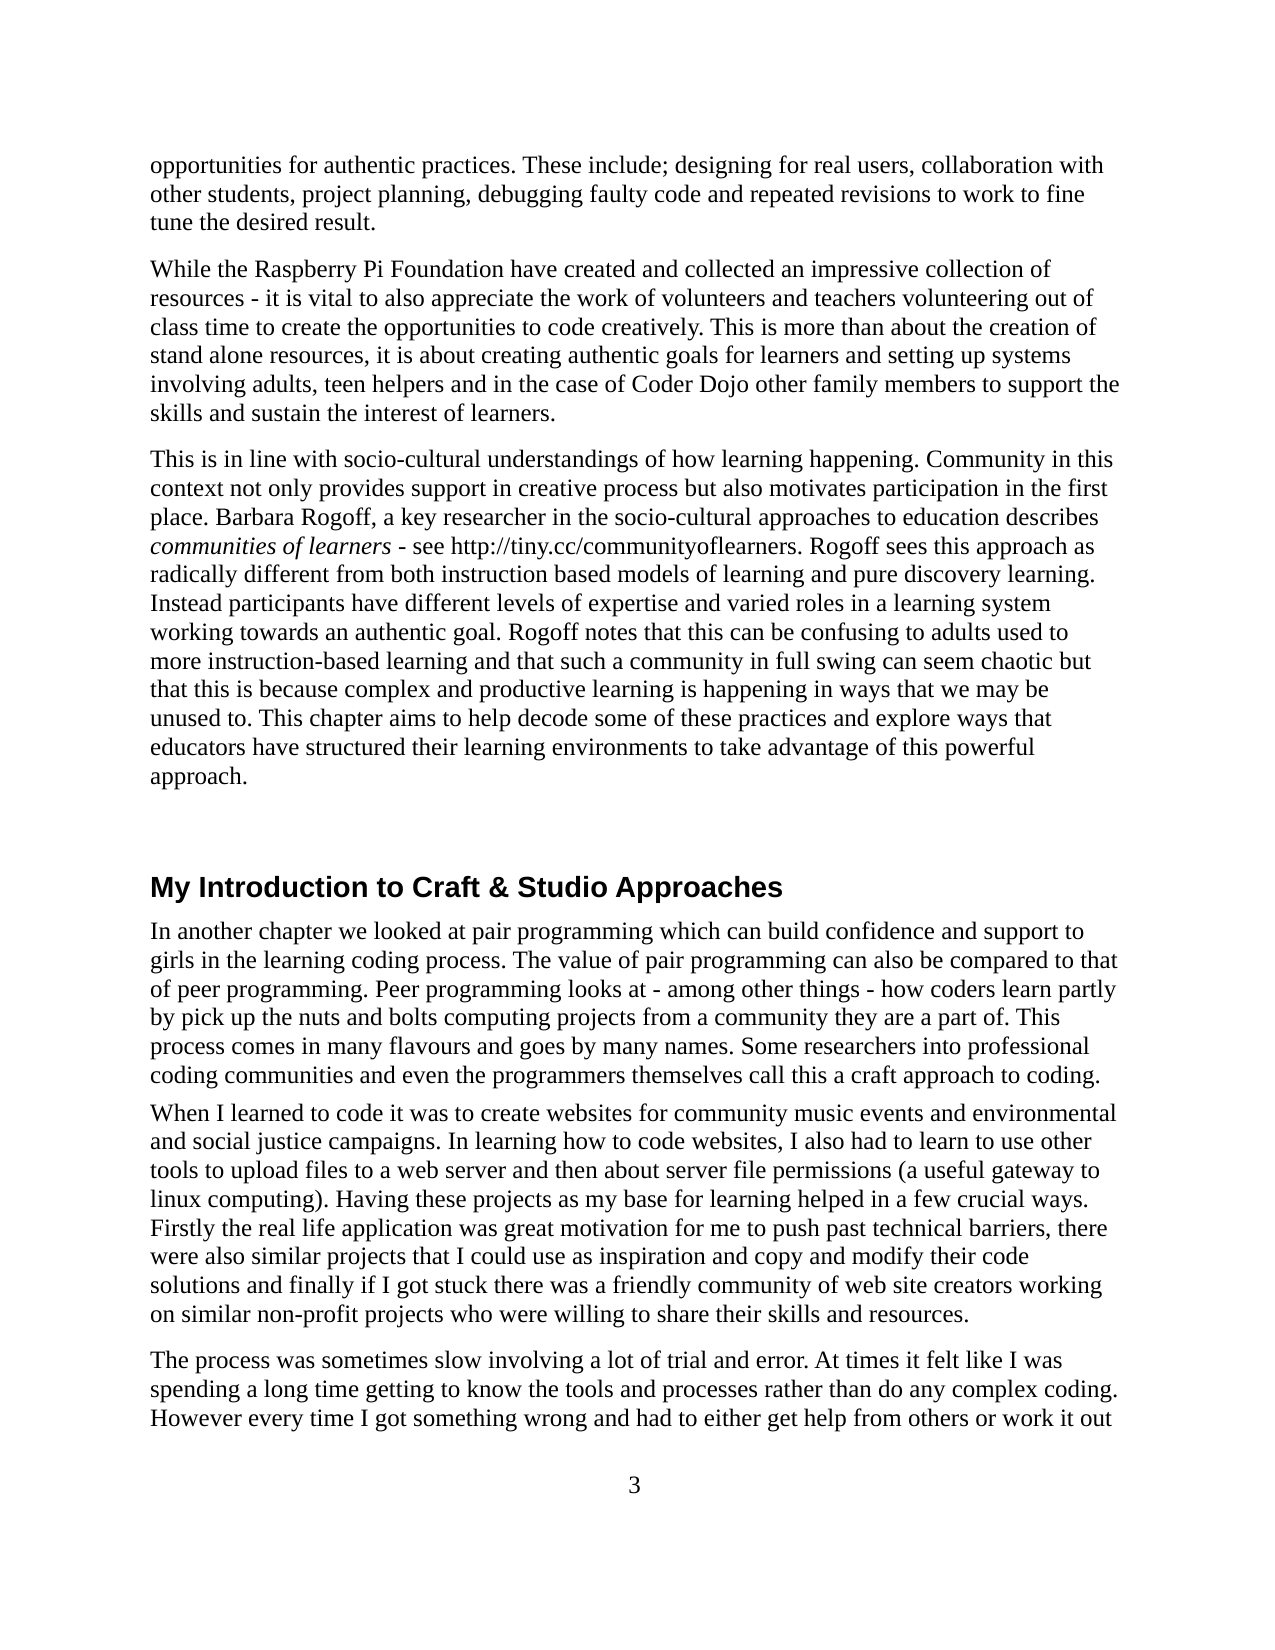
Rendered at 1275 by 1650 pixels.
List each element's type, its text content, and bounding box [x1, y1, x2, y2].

subtitle My Introduction to Craft & Studio Approaches [150, 870, 1125, 904]
text opportunities for authentic practices. These include; designing for real users, collaboration with other students, project planning, debugging faulty code and repeated revisions to work to fine tune the desired result. [150, 150, 1125, 236]
text When I learned to code it was to create websites for community music events and environmental and social justice campaigns. In learning how to code websites, I also had to learn to use other tools to upload files to a web server and then about server file permissions (a useful gateway to linux computing). Having these projects as my base for learning helped in a few crucial ways. Firstly the real life application was great motivation for me to push past technical barriers, there were also similar projects that I could use as inspiration and copy and modify their code solutions and finally if I got stuck there was a friendly community of web site creators working on similar non-profit projects who were willing to share their skills and resources. [150, 1098, 1125, 1328]
text This is in line with socio-cultural understandings of how learning happening. Community in this context not only provides support in creative process but also motivates participation in the first place. Barbara Rogoff, a key researcher in the socio-cultural approaches to education describes communities of learners - see http://tiny.cc/communityoflearners. Rogoff sees this approach as radically different from both instruction based models of learning and pure discovery learning. Instead participants have different levels of expertise and varied roles in a learning system working towards an authentic goal. Rogoff notes that this can be confusing to adults used to more instruction-based learning and that such a community in full swing can seem chaotic but that this is because complex and productive learning is happening in ways that we may be unused to. This chapter aims to help decode some of these practices and explore ways that educators have structured their learning environments to take advantage of this powerful approach. [150, 444, 1125, 789]
text In another chapter we looked at pair programming which can build confidence and support to girls in the learning coding process. The value of pair programming can also be compared to that of peer programming. Peer programming looks at - among other things - how coders learn partly by pick up the nuts and bolts computing projects from a community they are a part of. This process comes in many flavours and goes by many names. Some researchers into professional coding communities and even the programmers themselves call this a craft approach to coding. [150, 916, 1125, 1089]
text While the Raspberry Pi Foundation have created and collected an impressive collection of resources - it is vital to also appreciate the work of volunteers and teachers volunteering out of class time to create the opportunities to code creatively. This is more than about the creation of stand alone resources, it is about creating authentic goals for learners and setting up systems involving adults, teen helpers and in the case of Coder Dojo other family members to support the skills and sustain the interest of learners. [150, 254, 1125, 427]
text The process was sometimes slow involving a lot of trial and error. At times it felt like I was spending a long time getting to know the tools and processes rather than do any complex coding. However every time I got something wrong and had to either get help from others or work it out [150, 1346, 1125, 1432]
